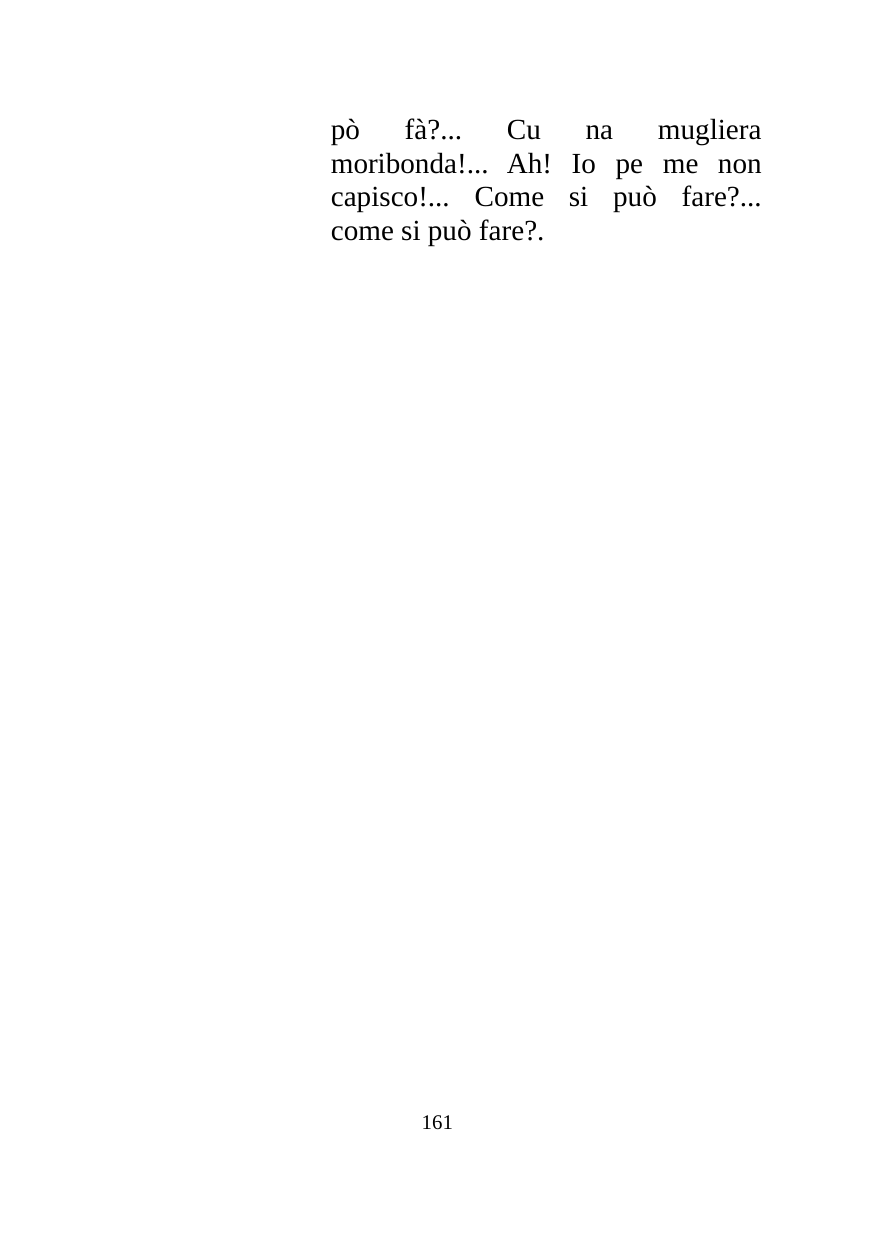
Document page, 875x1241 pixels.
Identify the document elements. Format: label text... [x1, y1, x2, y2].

table_cell [106, 106, 325, 258]
table_cell pò fà?... Cu na mugliera moribonda!... Ah! Io pe me non capisco!... Come si può fare?... come si può fare?. [325, 106, 768, 258]
